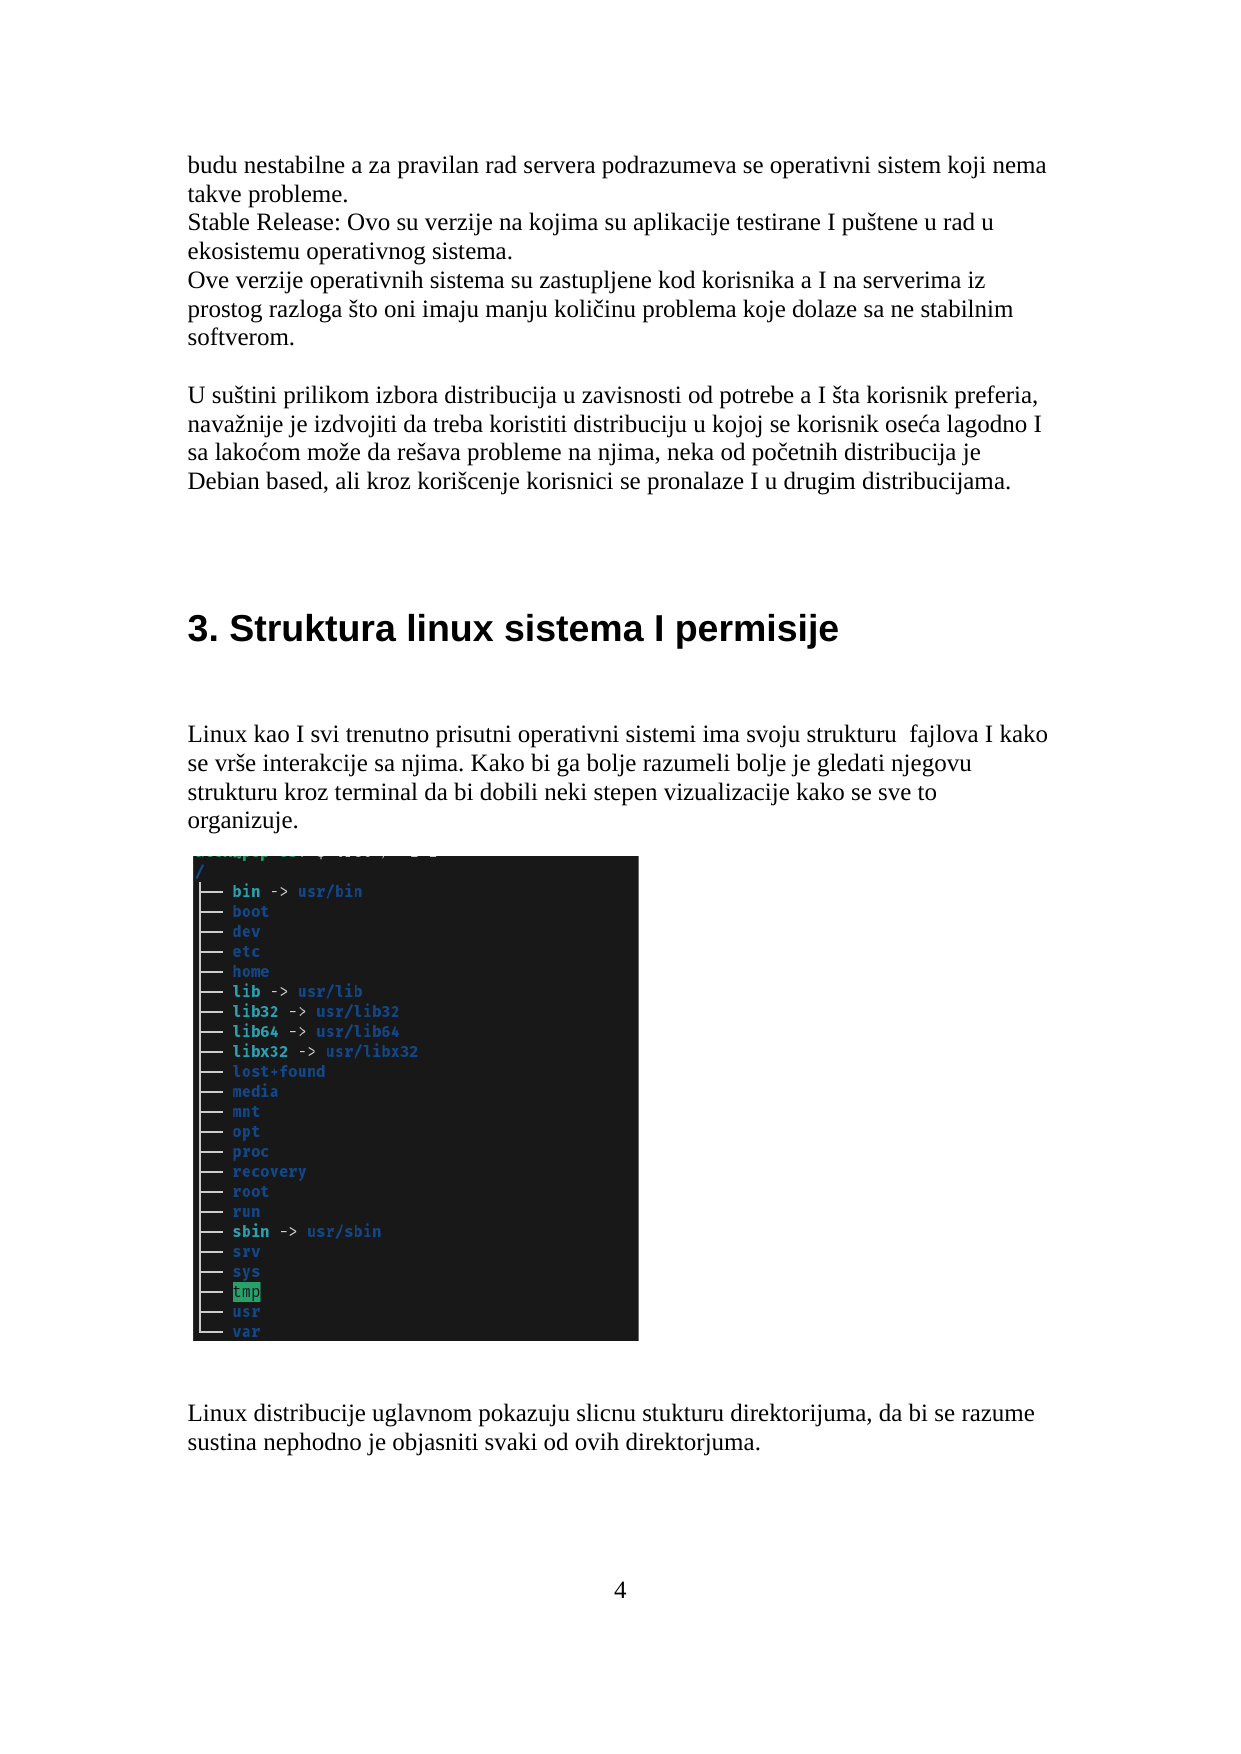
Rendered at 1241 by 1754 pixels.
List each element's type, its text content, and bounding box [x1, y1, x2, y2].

text Stable Release: Ovo su verzije na kojima su aplikacije testirane I puštene u rad u ekosistemu operativnog sistema. [187, 207, 1053, 265]
text budu nestabilne a za pravilan rad servera podrazumeva se operativni sistem koji nema takve probleme. [187, 150, 1053, 207]
text Ove verzije operativnih sistema su zastupljene kod korisnika a I na serverima iz prostog razloga što oni imaju manju količinu problema koje dolaze sa ne stabilnim softverom. [187, 265, 1053, 351]
text Linux distribucije uglavnom pokazuju slicnu stukturu direktorijuma, da bi se razume sustina nephodno je objasniti svaki od ovih direktorjuma. [187, 1398, 1053, 1456]
picture [193, 856, 639, 1341]
text U suštini prilikom izbora distribucija u zavisnosti od potrebe a I šta korisnik preferia, navažnije je izdvojiti da treba koristiti distribuciju u kojoj se korisnik oseća lagodno I sa lakoćom može da rešava probleme na njima, neka od početnih distribucija je Debian based, ali kroz korišcenje korisnici se pronalaze I u drugim distribucijama. [187, 380, 1053, 495]
text Linux kao I svi trenutno prisutni operativni sistemi ima svoju strukturu fajlova I kako se vrše interakcije sa njima. Kako bi ga bolje razumeli bolje je gledati njegovu strukturu kroz terminal da bi dobili neki stepen vizualizacije kako se sve to organizuje. [187, 719, 1053, 834]
subtitle 3. Struktura linux sistema I permisije [187, 606, 1053, 649]
